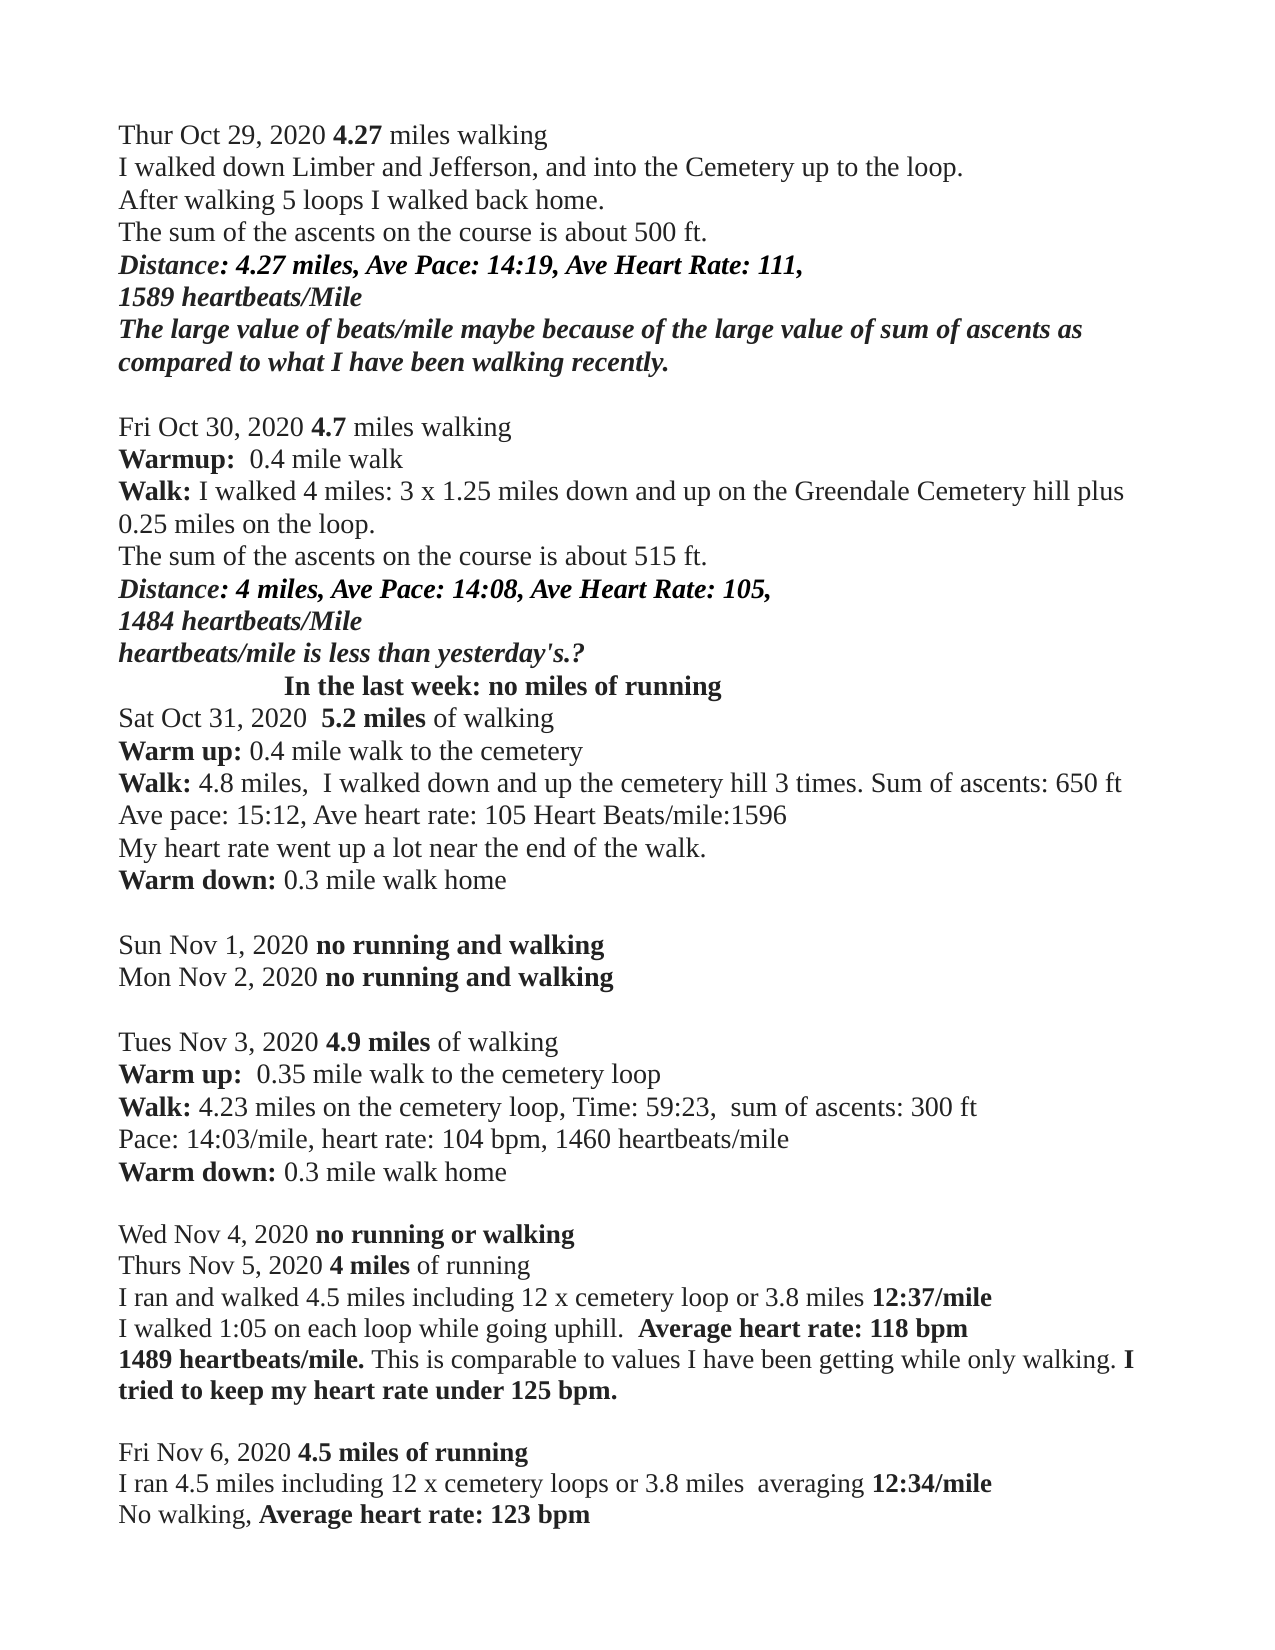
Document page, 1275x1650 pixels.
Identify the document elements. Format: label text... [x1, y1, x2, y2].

text Warm up: 0.4 mile walk to the cemetery [118, 734, 1161, 766]
text heartbeats/mile is less than yesterday's.? [118, 636, 1161, 669]
text Tues Nov 3, 2020 4.9 miles of walking [118, 1025, 1161, 1058]
text I ran and walked 4.5 miles including 12 x cemetery loop or 3.8 miles 12:37/mile [118, 1281, 1161, 1312]
text Warm down: 0.3 mile walk home [118, 863, 1161, 896]
text 1484 heartbeats/Mile [118, 604, 1161, 636]
text I walked 1:05 on each loop while going uphill. Average heart rate: 118 bpm [118, 1312, 1161, 1343]
text Thur Oct 29, 2020 4.27 miles walking [118, 118, 1161, 151]
text Distance: 4 miles, Ave Pace: 14:08, Ave Heart Rate: 105, [118, 572, 1161, 604]
text I walked down Limber and Jefferson, and into the Cemetery up to the loop. [118, 151, 1161, 183]
text 1489 heartbeats/mile. This is comparable to values I have been getting while only walking. I tried to keep my heart rate under 125 bpm. [118, 1343, 1161, 1405]
text Warm down: 0.3 mile walk home [118, 1155, 1161, 1187]
text 1589 heartbeats/Mile [118, 280, 1161, 312]
text The large value of beats/mile maybe because of the large value of sum of ascents as compared to what I have been walking recently. [118, 312, 1161, 377]
text Sun Nov 1, 2020 no running and walking [118, 928, 1161, 960]
text Sat Oct 31, 2020 5.2 miles of walking [118, 701, 1161, 734]
text The sum of the ascents on the course is about 500 ft. [118, 215, 1161, 248]
text Walk: 4.23 miles on the cemetery loop, Time: 59:23, sum of ascents: 300 ft [118, 1090, 1161, 1122]
text Distance: 4.27 miles, Ave Pace: 14:19, Ave Heart Rate: 111, [118, 248, 1161, 280]
text Warm up: 0.35 mile walk to the cemetery loop [118, 1058, 1161, 1090]
text Fri Nov 6, 2020 4.5 miles of running [118, 1436, 1161, 1467]
text Ave pace: 15:12, Ave heart rate: 105 Heart Beats/mile:1596 [118, 798, 1161, 831]
text Fri Oct 30, 2020 4.7 miles walking [118, 410, 1161, 442]
text Thurs Nov 5, 2020 4 miles of running [118, 1249, 1161, 1281]
text Warmup: 0.4 mile walk [118, 442, 1161, 474]
text No walking, Average heart rate: 123 bpm [118, 1499, 1161, 1530]
text After walking 5 loops I walked back home. [118, 183, 1161, 215]
text My heart rate went up a lot near the end of the walk. [118, 831, 1161, 863]
text The sum of the ascents on the course is about 515 ft. [118, 539, 1161, 572]
text Wed Nov 4, 2020 no running or walking [118, 1218, 1161, 1249]
text In the last week: no miles of running [118, 669, 1161, 701]
text Pace: 14:03/mile, heart rate: 104 bpm, 1460 heartbeats/mile [118, 1122, 1161, 1155]
text Mon Nov 2, 2020 no running and walking [118, 960, 1161, 993]
text Walk: 4.8 miles, I walked down and up the cemetery hill 3 times. Sum of ascents: 650 ft [118, 766, 1161, 798]
text I ran 4.5 miles including 12 x cemetery loops or 3.8 miles averaging 12:34/mile [118, 1467, 1161, 1499]
text Walk: I walked 4 miles: 3 x 1.25 miles down and up on the Greendale Cemetery hill plus 0.25 miles on the loop. [118, 474, 1161, 539]
